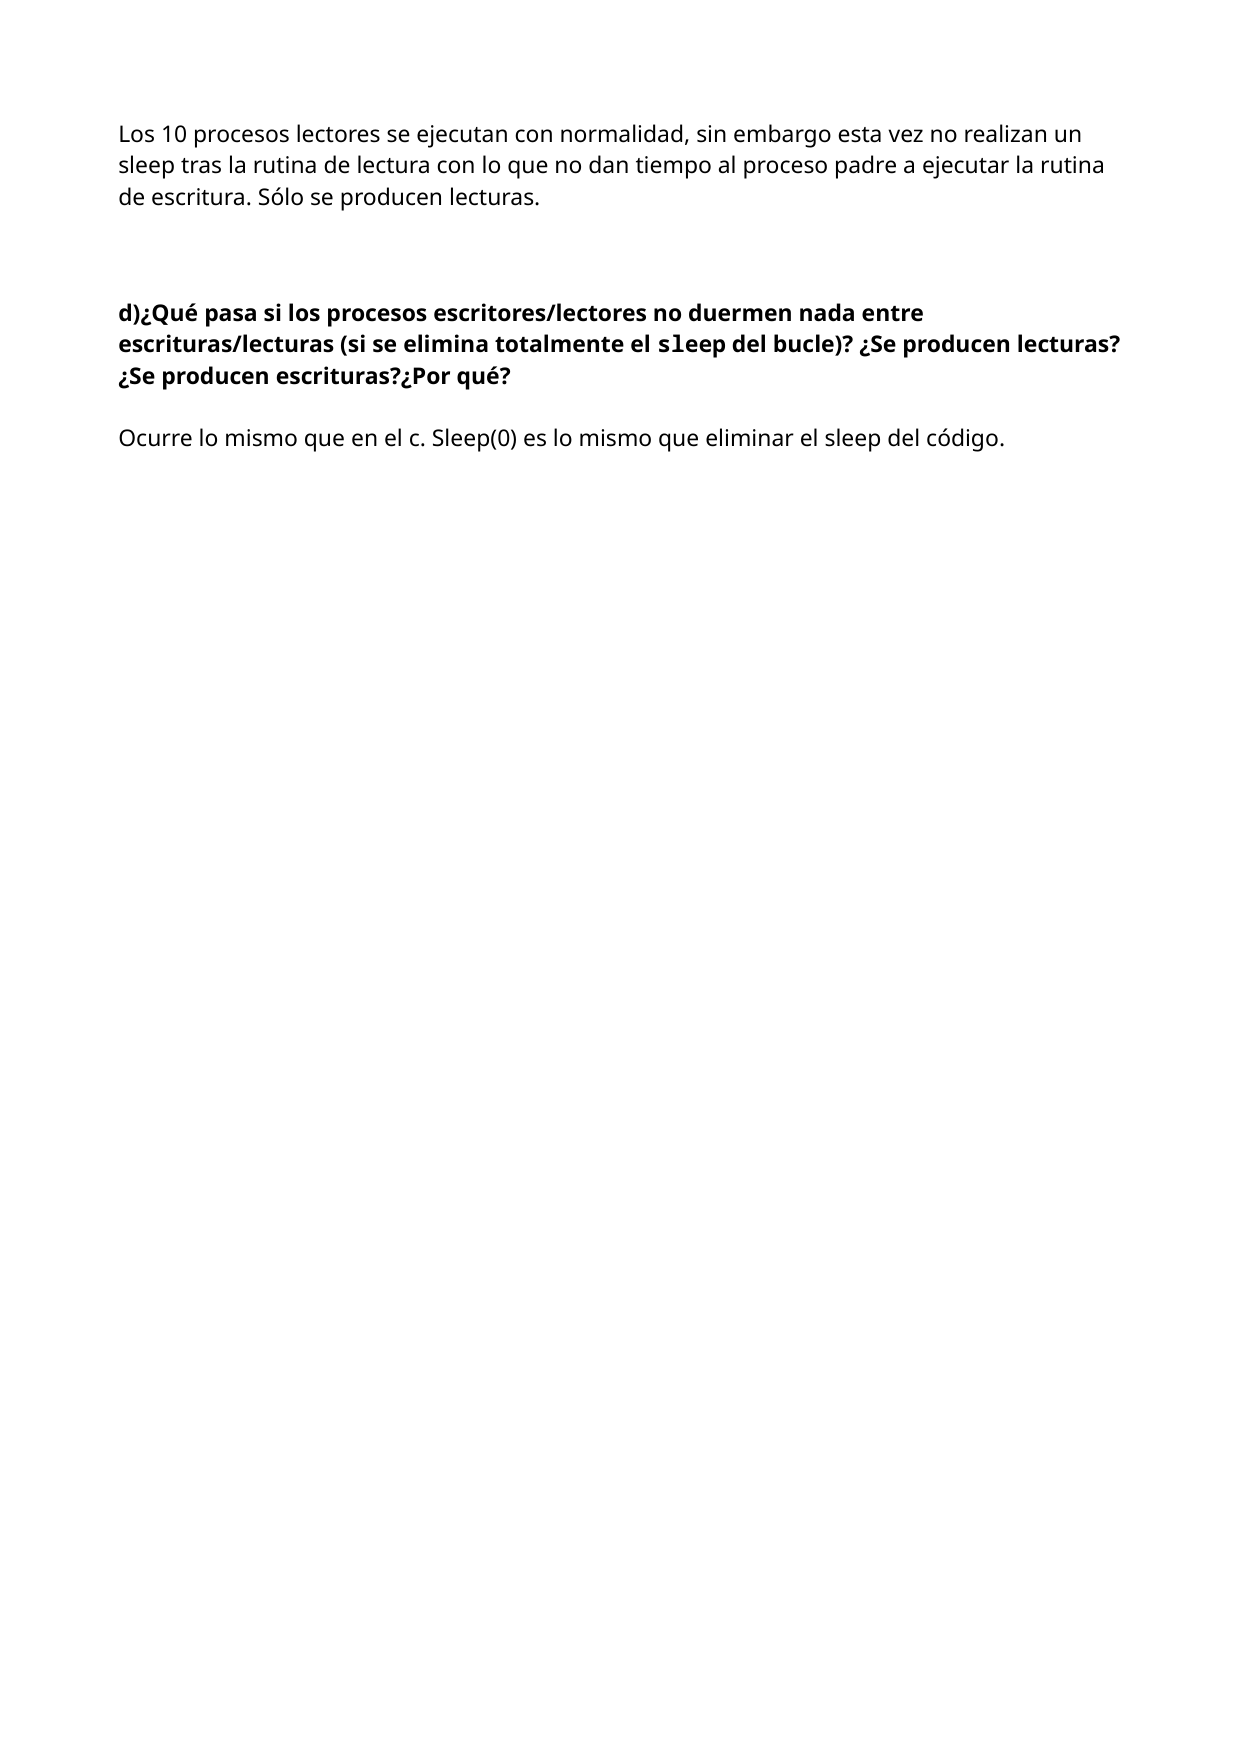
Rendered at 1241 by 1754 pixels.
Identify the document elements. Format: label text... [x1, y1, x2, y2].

text Ocurre lo mismo que en el c. Sleep(0) es lo mismo que eliminar el sleep del código. [118, 422, 1122, 453]
text d)¿Qué pasa si los procesos escritores/lectores no duermen nada entre escrituras/lecturas (si se elimina totalmente el sleep del bucle)? ¿Se producen lecturas? ¿Se producen escrituras?¿Por qué? [118, 297, 1122, 391]
text Los 10 procesos lectores se ejecutan con normalidad, sin embargo esta vez no realizan un sleep tras la rutina de lectura con lo que no dan tiempo al proceso padre a ejecutar la rutina de escritura. Sólo se producen lecturas. [118, 118, 1122, 212]
